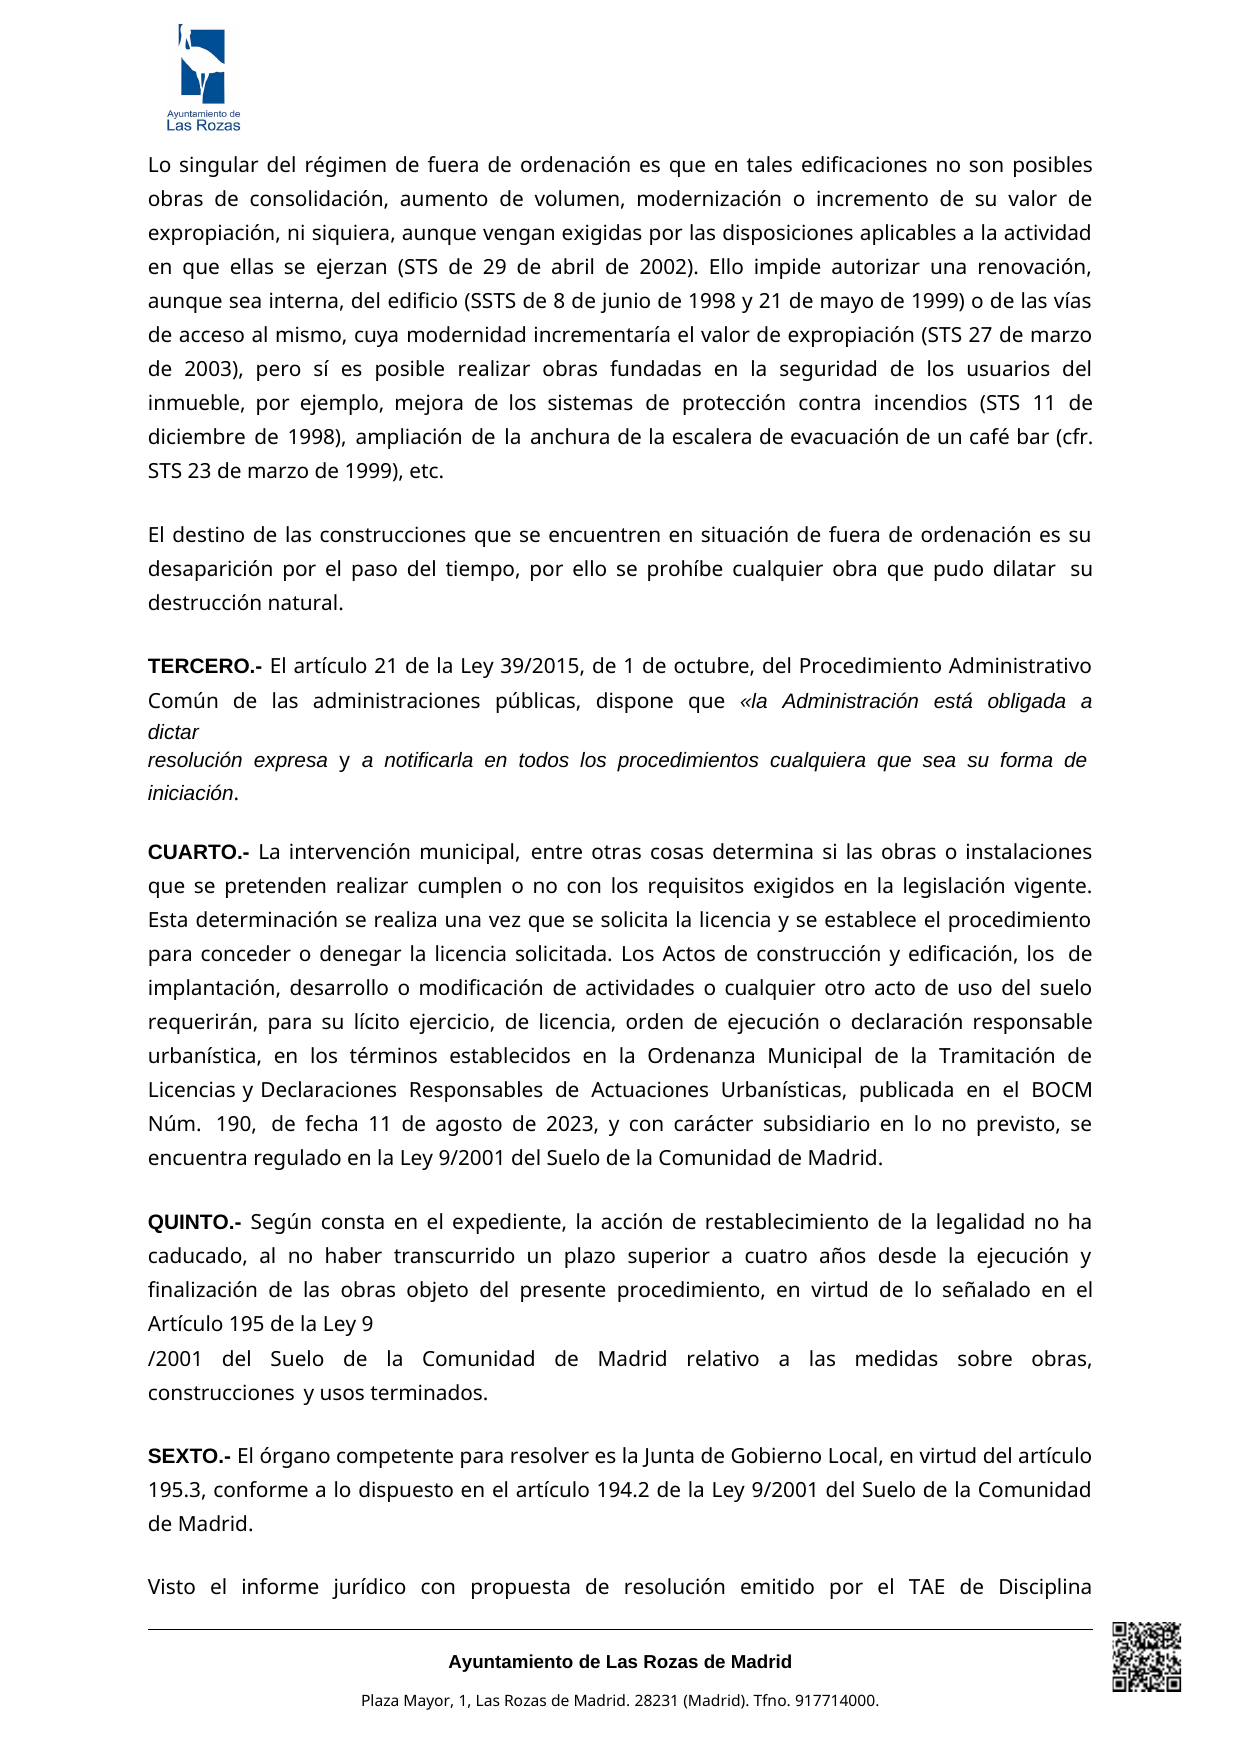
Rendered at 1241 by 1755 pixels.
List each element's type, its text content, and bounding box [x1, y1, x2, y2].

text TERCERO.- El artículo 21 de la Ley 39/2015, de 1 de octubre, del Procedimiento Administrativo Común de las administraciones públicas, dispone que «la Administración está obligada a dictar [148, 652, 1093, 743]
text QUINTO.- Según consta en el expediente, la acción de restablecimiento de la legalidad no ha caducado, al no haber transcurrido un plazo superior a cuatro años desde la ejecución y finalización de las obras objeto del presente procedimiento, en virtud de lo señalado en el Artículo 195 de la Ley 9 [148, 1207, 1093, 1338]
text El destino de las construcciones que se encuentren en situación de fuera de ordenación es su desaparición por el paso del tiempo, por ello se prohíbe cualquier obra que pudo dilatar su destrucción natural. [148, 520, 1093, 617]
text Visto el informe jurídico con propuesta de resolución emitido por el TAE de Disciplina [148, 1572, 1093, 1601]
text Lo singular del régimen de fuera de ordenación es que en tales edificaciones no son posibles obras de consolidación, aumento de volumen, modernización o incremento de su valor de expropiación, ni siquiera, aunque vengan exigidas por las disposiciones aplicables a la actividad en que ellas se ejerzan (STS de 29 de abril de 2002). Ello impide autorizar una renovación, aunque sea interna, del edificio (SSTS de 8 de junio de 1998 y 21 de mayo de 1999) o de las vías de acceso al mismo, cuya modernidad incrementaría el valor de expropiación (STS 27 de marzo de 2003), pero sí es posible realizar obras fundadas en la seguridad de los usuarios del inmueble, por ejemplo, mejora de los sistemas de protección contra incendios (STS 11 de diciembre de 1998), ampliación de la anchura de la escalera de evacuación de un café bar (cfr. STS 23 de marzo de 1999), etc. [148, 150, 1093, 485]
text SEXTO.- El órgano competente para resolver es la Junta de Gobierno Local, en virtud del artículo 195.3, conforme a lo dispuesto en el artículo 194.2 de la Ley 9/2001 del Suelo de la Comunidad de Madrid. [148, 1441, 1093, 1537]
text CUARTO.- La intervención municipal, entre otras cosas determina si las obras o instalaciones que se pretenden realizar cumplen o no con los requisitos exigidos en la legislación vigente. Esta determinación se realiza una vez que se solicita la licencia y se establece el procedimiento para conceder o denegar la licencia solicitada. Los Actos de construcción y edificación, los de implantación, desarrollo o modificación de actividades o cualquier otro acto de uso del suelo requerirán, para su lícito ejercicio, de licencia, orden de ejecución o declaración responsable urbanística, en los términos establecidos en la Ordenanza Municipal de la Tramitación de Licencias y Declaraciones Responsables de Actuaciones Urbanísticas, publicada en el BOCM Núm. 190, de fecha 11 de agosto de 2023, y con carácter subsidiario en lo no previsto, se encuentra regulado en la Ley 9/2001 del Suelo de la Comunidad de Madrid. [148, 837, 1093, 1172]
text resolución expresa y [148, 748, 351, 772]
text iniciación. [148, 778, 351, 806]
text /2001 del Suelo de la Comunidad de Madrid relativo a las medidas sobre obras, construcciones y usos terminados. [148, 1344, 1093, 1406]
text a notificarla en todos los procedimientos cualquiera que sea su forma de [362, 748, 1105, 772]
